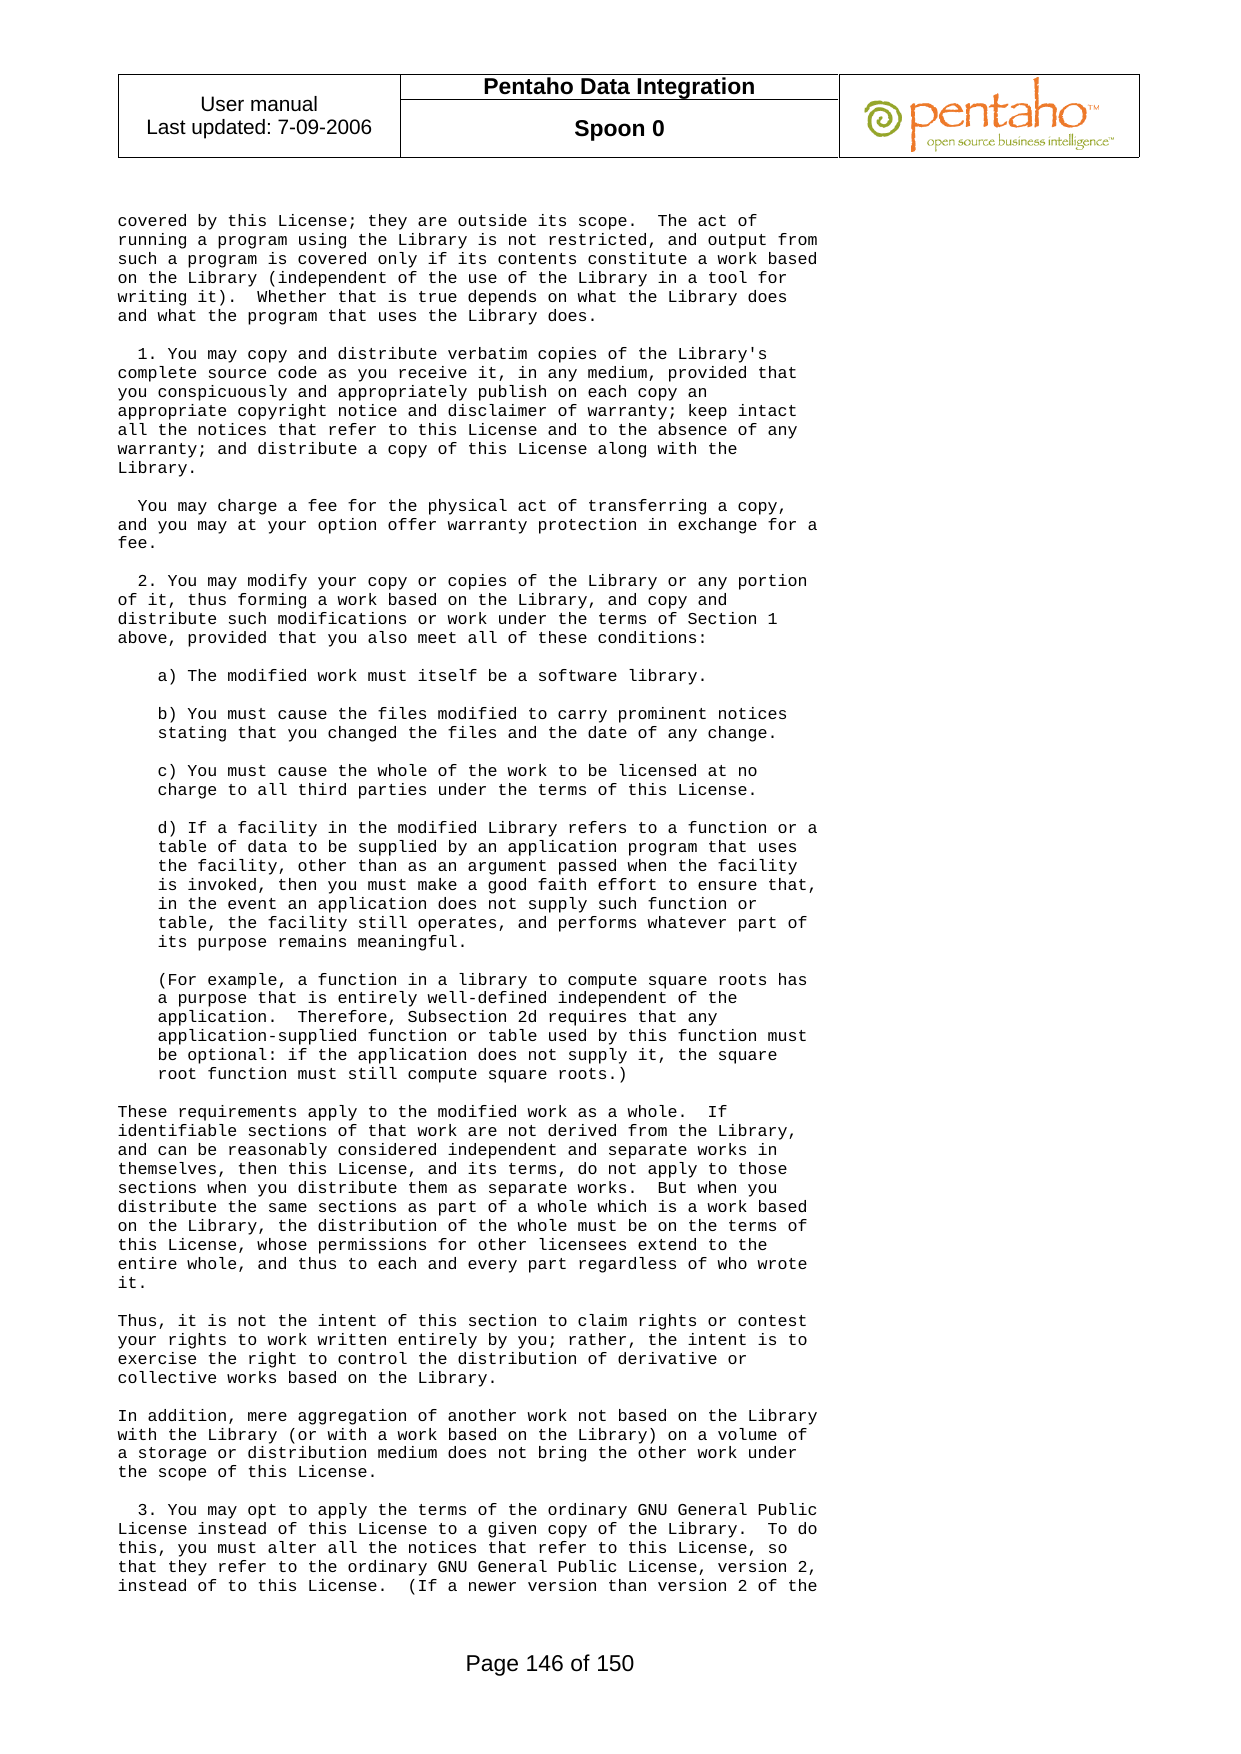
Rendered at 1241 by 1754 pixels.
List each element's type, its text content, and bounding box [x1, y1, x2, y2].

text covered by this License; they are outside its scope. The act of running a program using the Library is not restricted, and output from such a program is covered only if its contents constitute a work based on the Library (independent of the use of the Library in a tool for writing it). Whether that is true depends on what the Library does and what the program that uses the Library does. 1. You may copy and distribute verbatim copies of the Library's complete source code as you receive it, in any medium, provided that you conspicuously and appropriately publish on each copy an appropriate copyright notice and disclaimer of warranty; keep intact all the notices that refer to this License and to the absence of any warranty; and distribute a copy of this License along with the Library. You may charge a fee for the physical act of transferring a copy, and you may at your option offer warranty protection in exchange for a fee. 2. You may modify your copy or copies of the Library or any portion of it, thus forming a work based on the Library, and copy and distribute such modifications or work under the terms of Section 1 above, provided that you also meet all of these conditions: a) The modified work must itself be a software library. b) You must cause the files modified to carry prominent notices stating that you changed the files and the date of any change. c) You must cause the whole of the work to be licensed at no charge to all third parties under the terms of this License. d) If a facility in the modified Library refers to a function or a table of data to be supplied by an application program that uses the facility, other than as an argument passed when the facility is invoked, then you must make a good faith effort to ensure that, in the event an application does not supply such function or table, the facility still operates, and performs whatever part of its purpose remains meaningful. (For example, a function in a library to compute square roots has a purpose that is entirely well-defined independent of the application. Therefore, Subsection 2d requires that any application-supplied function or table used by this function must be optional: if the application does not supply it, the square root function must still compute square roots.) These requirements apply to the modified work as a whole. If identifiable sections of that work are not derived from the Library, and can be reasonably considered independent and separate works in themselves, then this License, and its terms, do not apply to those sections when you distribute them as separate works. But when you distribute the same sections as part of a whole which is a work based on the Library, the distribution of the whole must be on the terms of this License, whose permissions for other licensees extend to the entire whole, and thus to each and every part regardless of who wrote it. Thus, it is not the intent of this section to claim rights or contest your rights to work written entirely by you; rather, the intent is to exercise the right to control the distribution of derivative or collective works based on the Library. In addition, mere aggregation of another work not based on the Library with the Library (or with a work based on the Library) on a volume of a storage or distribution medium does not bring the other work under the scope of this License. 3. You may opt to apply the terms of the ordinary GNU General Public License instead of this License to a given copy of the Library. To do this, you must alter all the notices that refer to this License, so that they refer to the ordinary GNU General Public License, version 2, instead of to this License. (If a newer version than version 2 of the [117, 213, 1137, 1597]
